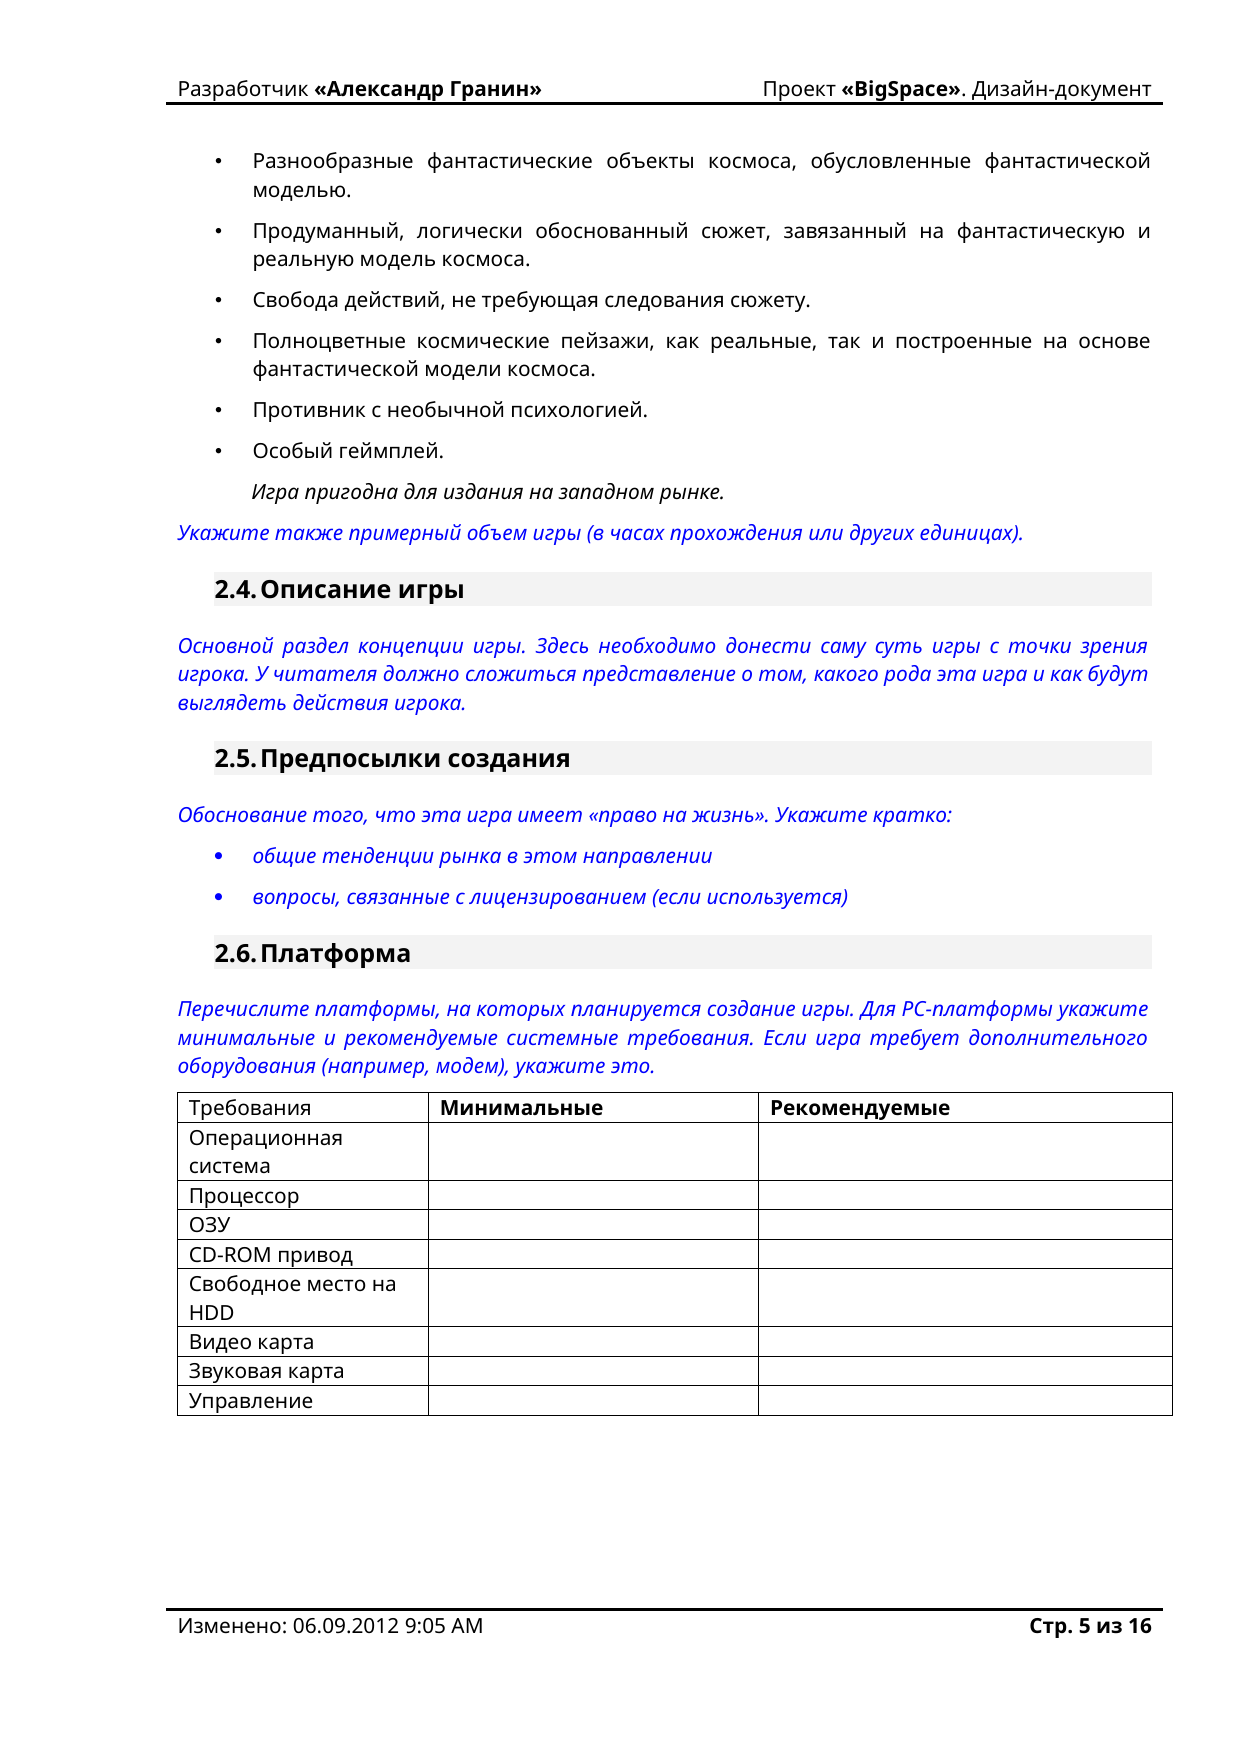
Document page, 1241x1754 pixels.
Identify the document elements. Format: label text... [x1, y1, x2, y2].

list Полноцветные космические пейзажи, как реальные, так и построенные на основе фантастической модели космоса. [215, 326, 1152, 383]
list общие тенденции рынка в этом направлении [215, 841, 1152, 869]
table_cell [429, 1386, 758, 1414]
table_cell [759, 1210, 1172, 1239]
list Особый геймплей. [215, 436, 1152, 465]
table_cell [429, 1181, 758, 1209]
text Игра пригодна для издания на западном рынке. [251, 477, 1152, 506]
text Укажите также примерный объем игры (в часах прохождения или других единицах). [177, 518, 1152, 547]
table_cell Операционная система [178, 1123, 428, 1180]
list Продуманный, логически обоснованный сюжет, завязанный на фантастическую и реальную модель космоса. [215, 216, 1152, 273]
table_cell [759, 1357, 1172, 1385]
subtitle Платформа [214, 935, 1152, 969]
table_cell [429, 1327, 758, 1356]
table_cell [759, 1123, 1172, 1180]
list вопросы, связанные с лицензированием (если используется) [215, 882, 1152, 910]
table_header Минимальные [429, 1093, 758, 1122]
table_cell Управление [178, 1386, 428, 1414]
table_cell CD-ROM привод [178, 1240, 428, 1268]
table_cell [759, 1240, 1172, 1268]
table_cell [429, 1210, 758, 1239]
table_cell ОЗУ [178, 1210, 428, 1239]
subtitle Предпосылки создания [214, 741, 1152, 775]
table_header Рекомендуемые [759, 1093, 1172, 1122]
table_cell Свободное место на HDD [178, 1269, 428, 1326]
table_cell Звуковая карта [178, 1357, 428, 1385]
table_header Требования [178, 1093, 428, 1122]
table_cell [429, 1269, 758, 1326]
list Свобода действий, не требующая следования сюжету. [215, 285, 1152, 313]
list Противник с необычной психологией. [215, 395, 1152, 424]
table_cell [759, 1327, 1172, 1356]
table_cell [759, 1269, 1172, 1326]
list Разнообразные фантастические объекты космоса, обусловленные фантастической моделью. [215, 146, 1152, 203]
text Обоснование того, что эта игра имеет «право на жизнь». Укажите кратко: [177, 800, 1152, 828]
table_cell Процессор [178, 1181, 428, 1209]
table_cell [429, 1123, 758, 1180]
table_cell [429, 1357, 758, 1385]
text Перечислите платформы, на которых планируется создание игры. Для РС-платформы укажите минимальные и рекомендуемые системные требования. Если игра требует дополнительного оборудования (например, модем), укажите это. [177, 994, 1152, 1080]
table_cell Видео карта [178, 1327, 428, 1356]
table_cell [759, 1181, 1172, 1209]
subtitle Описание игры [214, 572, 1152, 606]
table_cell [429, 1240, 758, 1268]
table_cell [759, 1386, 1172, 1414]
text Основной раздел концепции игры. Здесь необходимо донести саму суть игры с точки зрения игрока. У читателя должно сложиться представление о том, какого рода эта игра и как будут выглядеть действия игрока. [177, 631, 1152, 716]
